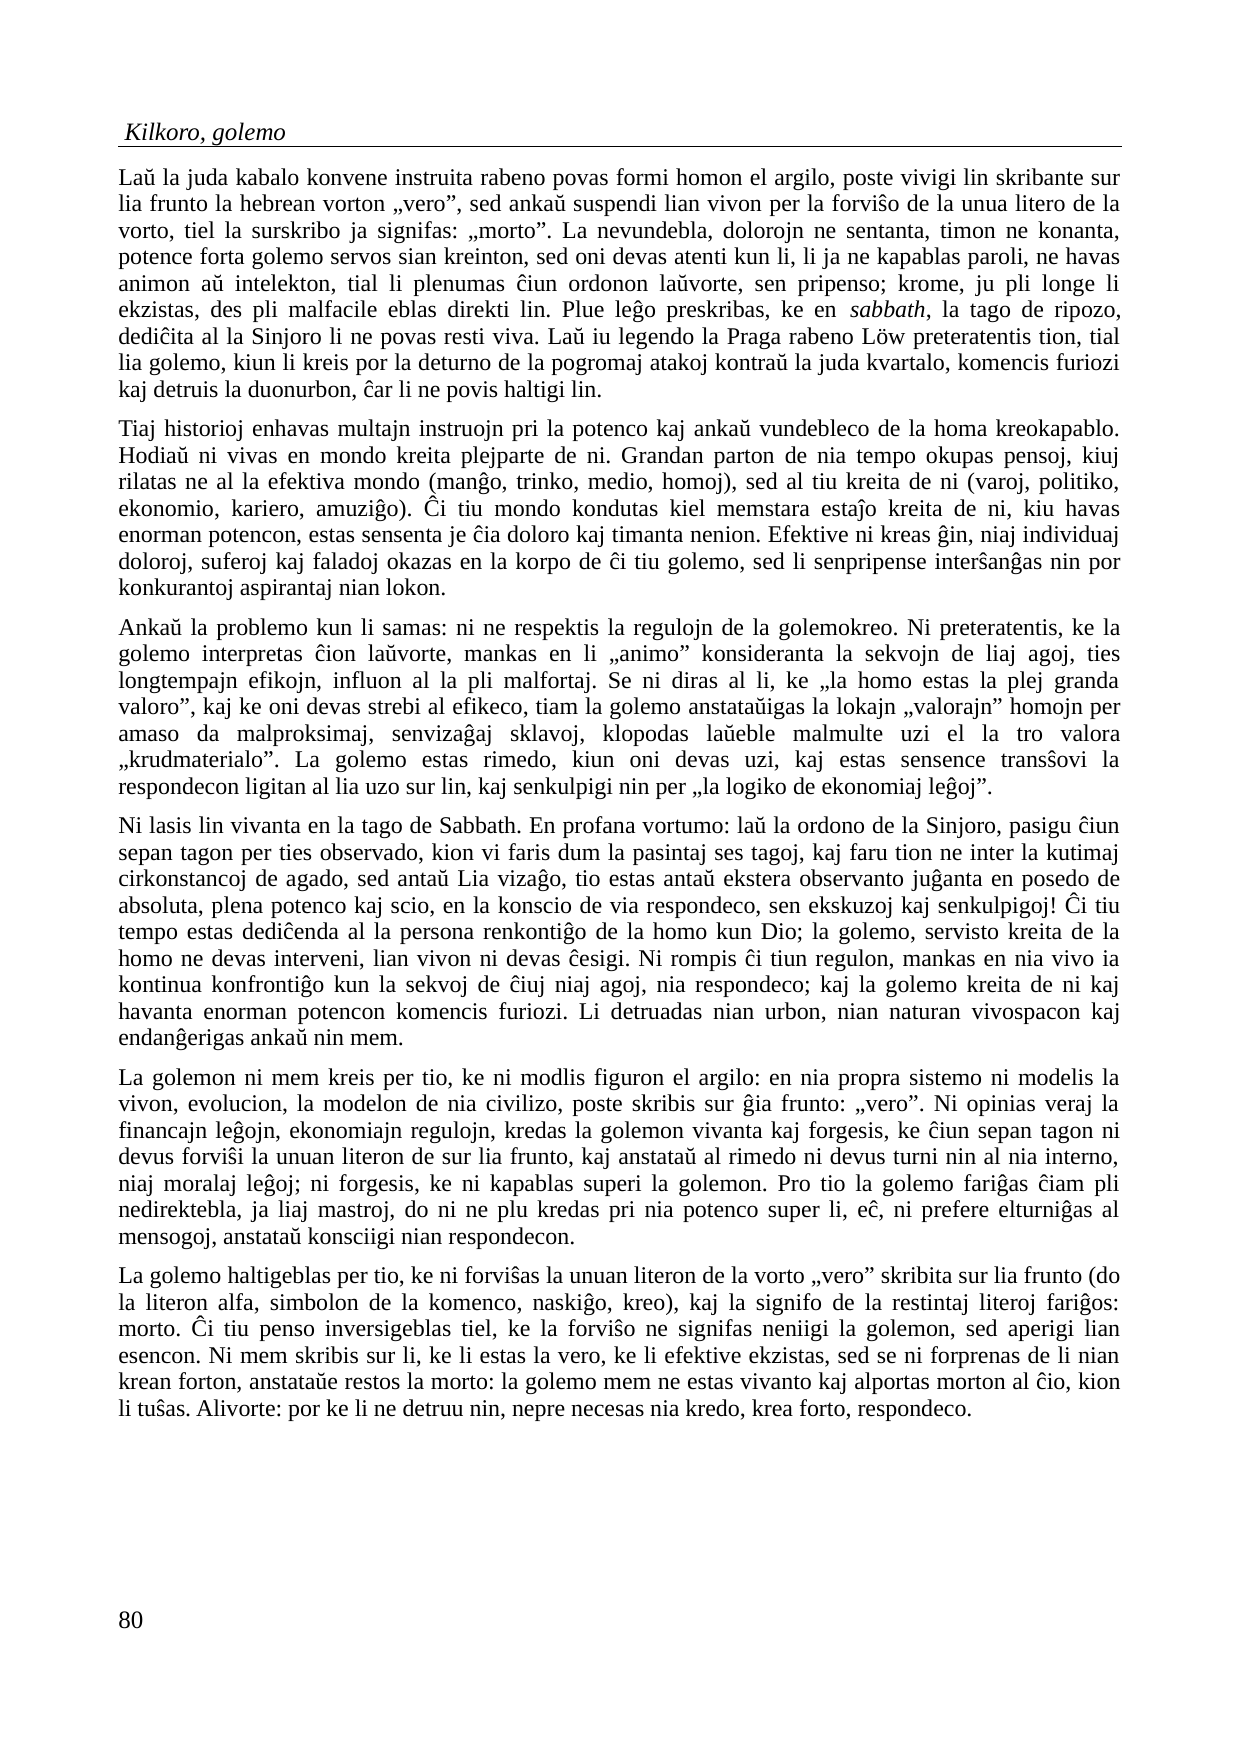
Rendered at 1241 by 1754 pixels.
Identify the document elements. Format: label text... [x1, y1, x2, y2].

text Laŭ la juda kabalo konvene instruita rabeno povas formi homon el argilo, poste vivigi lin skribante sur lia frunto la hebrean vorton „vero”, sed ankaŭ suspendi lian vivon per la forviŝo de la unua litero de la vorto, tiel la surskribo ja signifas: „morto”. La nevundebla, dolorojn ne sentanta, timon ne konanta, potence forta golemo servos sian kreinton, sed oni devas atenti kun li, li ja ne kapablas paroli, ne havas animon aŭ intelekton, tial li plenumas ĉiun ordonon laŭvorte, sen pripenso; krome, ju pli longe li ekzistas, des pli malfacile eblas direkti lin. Plue leĝo preskribas, ke en sabbath, la tago de ripozo, dediĉita al la Sinjoro li ne povas resti viva. Laŭ iu legendo la Praga rabeno Löw preteratentis tion, tial lia golemo, kiun li kreis por la deturno de la pogromaj atakoj kontraŭ la juda kvartalo, komencis furiozi kaj detruis la duonurbon, ĉar li ne povis haltigi lin. [118, 164, 1122, 403]
text La golemon ni mem kreis per tio, ke ni modlis figuron el argilo: en nia propra sistemo ni modelis la vivon, evolucion, la modelon de nia civilizo, poste skribis sur ĝia frunto: „vero”. Ni opinias veraj la financajn leĝojn, ekonomiajn regulojn, kredas la golemon vivanta kaj forgesis, ke ĉiun sepan tagon ni devus forviŝi la unuan literon de sur lia frunto, kaj anstataŭ al rimedo ni devus turni nin al nia interno, niaj moralaj leĝoj; ni forgesis, ke ni kapablas superi la golemon. Pro tio la golemo fariĝas ĉiam pli nedirektebla, ja liaj mastroj, do ni ne plu kredas pri nia potenco super li, eĉ, ni prefere elturniĝas al mensogoj, anstataŭ konsciigi nian respondecon. [118, 1064, 1122, 1249]
text La golemo haltigeblas per tio, ke ni forviŝas la unuan literon de la vorto „vero” skribita sur lia frunto (do la literon alfa, simbolon de la komenco, naskiĝo, kreo), kaj la signifo de la restintaj literoj fariĝos: morto. Ĉi tiu penso inversigeblas tiel, ke la forviŝo ne signifas neniigi la golemon, sed aperigi lian esencon. Ni mem skribis sur li, ke li estas la vero, ke li efektive ekzistas, sed se ni forprenas de li nian krean forton, anstataŭe restos la morto: la golemo mem ne estas vivanto kaj alportas morton al ĉio, kion li tuŝas. Alivorte: por ke li ne detruu nin, nepre necesas nia kredo, krea forto, respondeco. [118, 1262, 1122, 1421]
text Ni lasis lin vivanta en la tago de Sabbath. En profana vortumo: laŭ la ordono de la Sinjoro, pasigu ĉiun sepan tagon per ties observado, kion vi faris dum la pasintaj ses tagoj, kaj faru tion ne inter la kutimaj cirkonstancoj de agado, sed antaŭ Lia vizaĝo, tio estas antaŭ ekstera observanto juĝanta en posedo de absoluta, plena potenco kaj scio, en la konscio de via respondeco, sen ekskuzoj kaj senkulpigoj! Ĉi tiu tempo estas dediĉenda al la persona renkontiĝo de la homo kun Dio; la golemo, servisto kreita de la homo ne devas interveni, lian vivon ni devas ĉesigi. Ni rompis ĉi tiun regulon, mankas en nia vivo ia kontinua konfrontiĝo kun la sekvoj de ĉiuj niaj agoj, nia respondeco; kaj la golemo kreita de ni kaj havanta enorman potencon komencis furiozi. Li detruadas nian urbon, nian naturan vivospacon kaj endanĝerigas ankaŭ nin mem. [118, 812, 1122, 1051]
text Ankaŭ la problemo kun li samas: ni ne respektis la regulojn de la golemokreo. Ni preteratentis, ke la golemo interpretas ĉion laŭvorte, mankas en li „animo” konsideranta la sekvojn de liaj agoj, ties longtempajn efikojn, influon al la pli malfortaj. Se ni diras al li, ke „la homo estas la plej granda valoro”, kaj ke oni devas strebi al efikeco, tiam la golemo anstataŭigas la lokajn „valorajn” homojn per amaso da malproksimaj, senvizaĝaj sklavoj, klopodas laŭeble malmulte uzi el la tro valora „krudmaterialo”. La golemo estas rimedo, kiun oni devas uzi, kaj estas sensence transŝovi la respondecon ligitan al lia uzo sur lin, kaj senkulpigi nin per „la logiko de ekonomiaj leĝoj”. [118, 614, 1122, 799]
text Tiaj historioj enhavas multajn instruojn pri la potenco kaj ankaŭ vundebleco de la homa kreokapablo. Hodiaŭ ni vivas en mondo kreita plejparte de ni. Grandan parton de nia tempo okupas pensoj, kiuj rilatas ne al la efektiva mondo (manĝo, trinko, medio, homoj), sed al tiu kreita de ni (varoj, politiko, ekonomio, kariero, amuziĝo). Ĉi tiu mondo kondutas kiel memstara estaĵo kreita de ni, kiu havas enorman potencon, estas sensenta je ĉia doloro kaj timanta nenion. Efektive ni kreas ĝin, niaj individuaj doloroj, suferoj kaj faladoj okazas en la korpo de ĉi tiu golemo, sed li senpripense interŝanĝas nin por konkurantoj aspirantaj nian lokon. [118, 415, 1122, 601]
